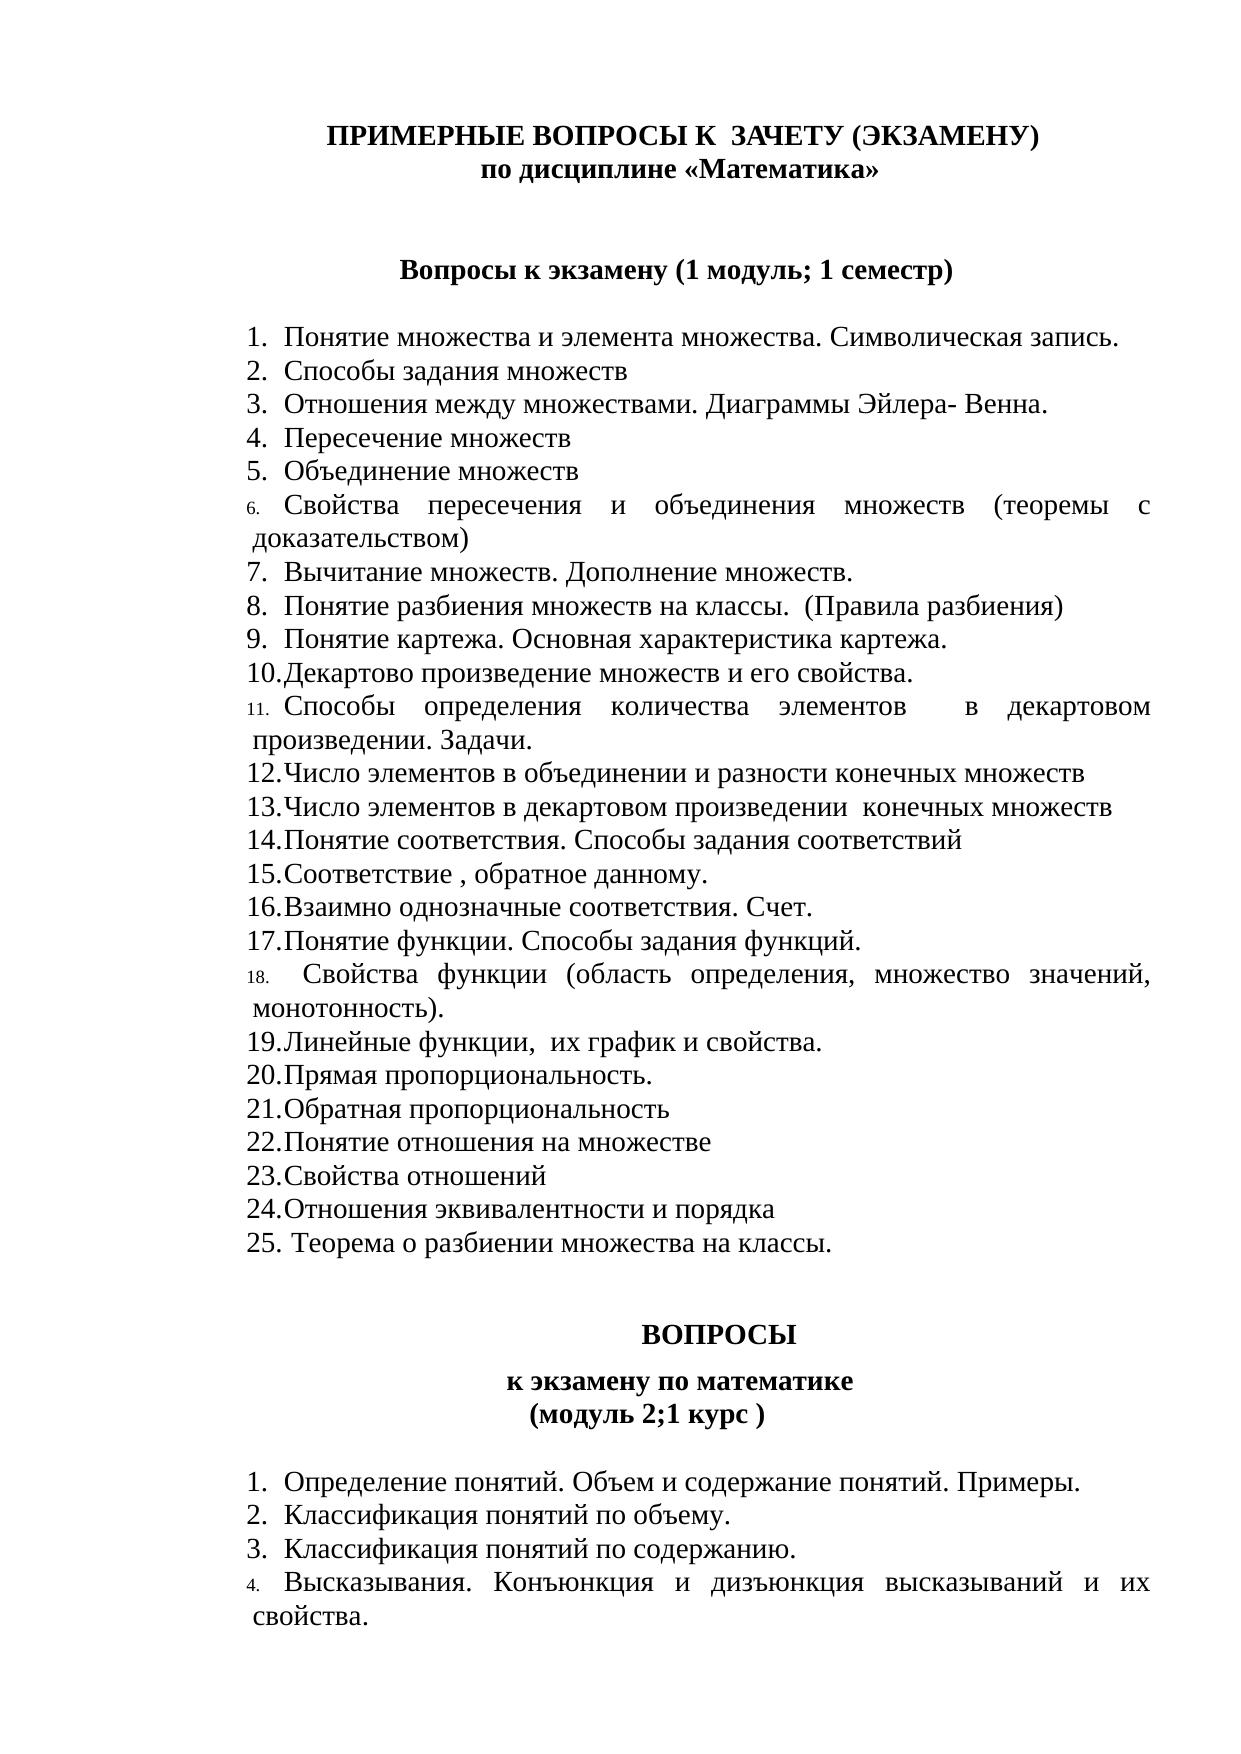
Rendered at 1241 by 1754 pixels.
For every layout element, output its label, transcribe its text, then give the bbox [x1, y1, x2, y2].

list Число элементов в декартовом произведении конечных множеств [215, 789, 1151, 822]
list Отношения эквивалентности и порядка [215, 1191, 1151, 1225]
list Понятие множества и элемента множества. Символическая запись. [215, 319, 1151, 353]
list Свойства пересечения и объединения множеств (теоремы с доказательством) [215, 487, 1151, 554]
list Вычитание множеств. Дополнение множеств. [215, 554, 1151, 588]
list Понятие отношения на множестве [215, 1124, 1151, 1158]
list Линейные функции, их график и свойства. [215, 1024, 1151, 1057]
list Декартово произведение множеств и его свойства. [215, 655, 1151, 688]
list Способы задания множеств [215, 353, 1151, 386]
list Высказывания. Конъюнкция и дизъюнкция высказываний и их свойства. [215, 1564, 1151, 1631]
list Определение понятий. Объем и содержание понятий. Примеры. [215, 1464, 1151, 1497]
list Понятие функции. Способы задания функций. [215, 923, 1151, 957]
list Отношения между множествами. Диаграммы Эйлера- Венна. [215, 386, 1151, 420]
text (модуль 2;1 курс ) [177, 1397, 1151, 1430]
text Вопросы к экзамену (1 модуль; 1 семестр) [177, 252, 1151, 286]
list Прямая пропорциональность. [215, 1057, 1151, 1091]
list Классификация понятий по содержанию. [215, 1531, 1151, 1564]
text ВОПРОСЫ [177, 1317, 1217, 1351]
list Теорема о разбиении множества на классы. [215, 1225, 1151, 1258]
list Обратная пропорциональность [215, 1091, 1151, 1124]
list Соответствие , обратное данному. [215, 856, 1151, 889]
list Взаимно однозначные соответствия. Счет. [215, 889, 1151, 923]
list Число элементов в объединении и разности конечных множеств [215, 755, 1151, 789]
text ПРИМЕРНЫЕ ВОПРОСЫ К ЗАЧЕТУ (ЭКЗАМЕНУ) [215, 118, 1151, 152]
list Свойства функции (область определения, множество значений, монотонность). [215, 957, 1151, 1024]
list Классификация понятий по объему. [215, 1497, 1151, 1531]
list Понятие разбиения множеств на классы. (Правила разбиения) [215, 588, 1151, 621]
list Способы определения количества элементов в декартовом произведении. Задачи. [215, 688, 1151, 755]
list Объединение множеств [215, 453, 1151, 487]
text по дисциплине «Математика» [177, 152, 1151, 185]
list Понятие соответствия. Способы задания соответствий [215, 822, 1151, 856]
text к экзамену по математике [177, 1363, 1151, 1397]
list Свойства отношений [215, 1158, 1151, 1191]
list Понятие картежа. Основная характеристика картежа. [215, 621, 1151, 655]
list Пересечение множеств [215, 420, 1151, 453]
